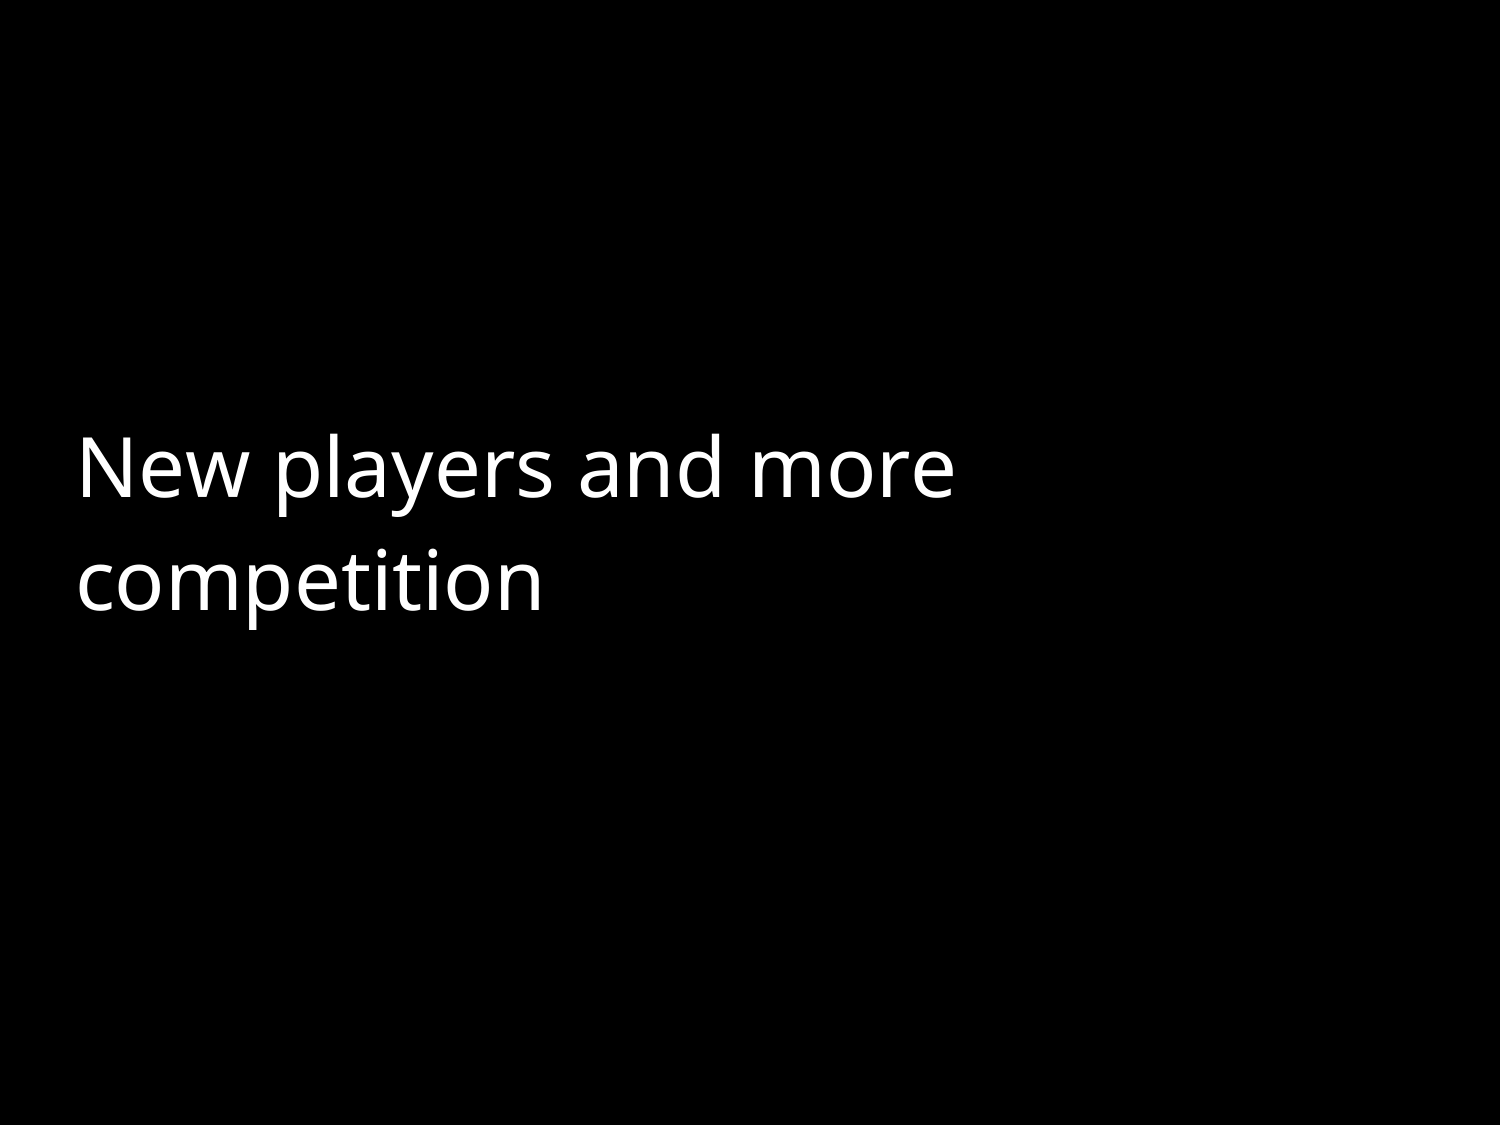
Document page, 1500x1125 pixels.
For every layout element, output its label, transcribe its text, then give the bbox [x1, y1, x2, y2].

title New players and more competition [75, 428, 1414, 616]
